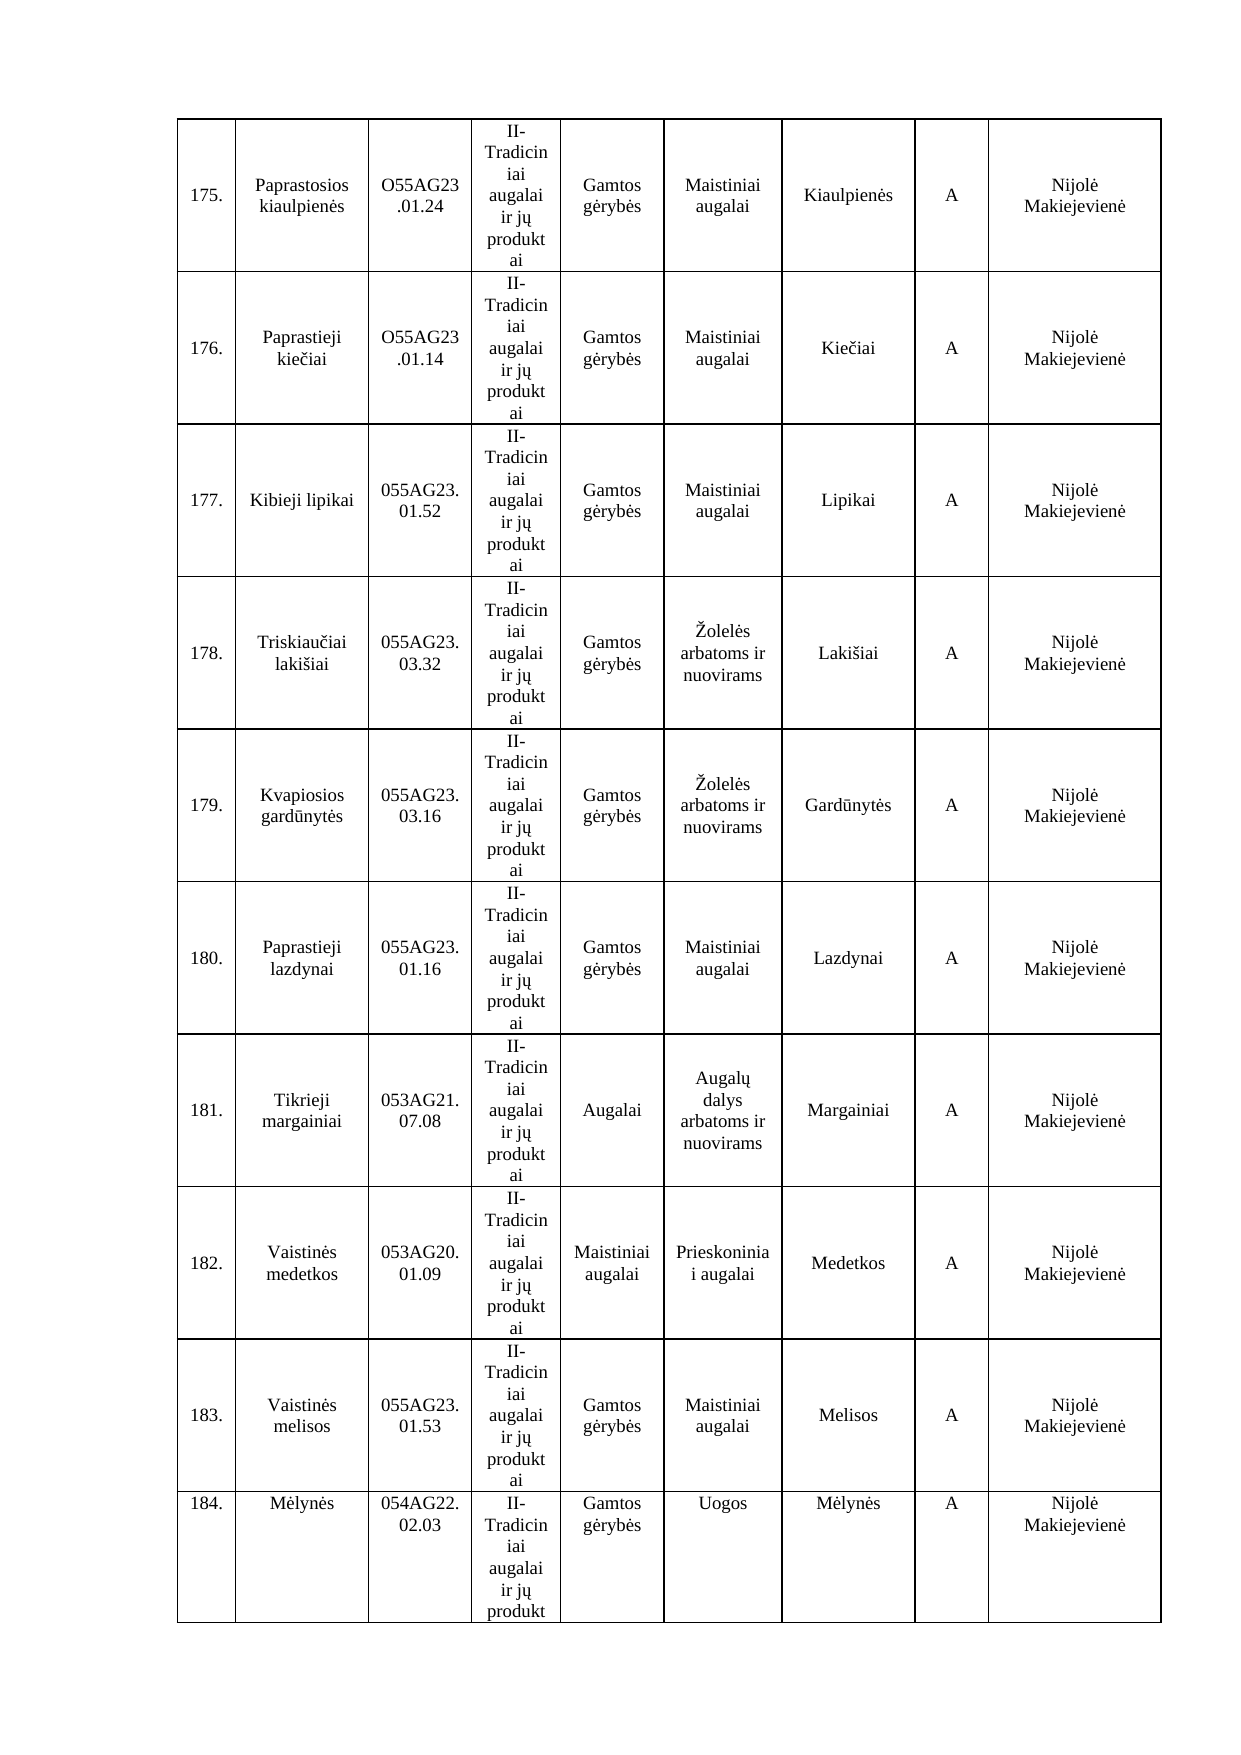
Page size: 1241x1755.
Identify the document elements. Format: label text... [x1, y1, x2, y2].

table_cell Vaistinės melisos [236, 1340, 368, 1491]
table_cell 180. [178, 882, 235, 1033]
table_cell Nijolė Makiejevienė [989, 1340, 1160, 1491]
table_cell A [916, 120, 988, 271]
table_cell II-Tradiciniai augalai ir jų produktai [472, 1035, 560, 1186]
table_cell A [916, 577, 988, 728]
table_cell O55AG23.01.24 [369, 120, 471, 271]
table_cell Margainiai [783, 1035, 914, 1186]
table_cell A [916, 1492, 988, 1622]
table_cell A [916, 1035, 988, 1186]
table_cell Nijolė Makiejevienė [989, 120, 1160, 271]
table_cell Paprastieji lazdynai [236, 882, 368, 1033]
table_cell Mėlynės [783, 1492, 914, 1622]
table_cell Triskiaučiai lakišiai [236, 577, 368, 728]
table_cell Nijolė Makiejevienė [989, 730, 1160, 881]
table_cell 177. [178, 425, 235, 576]
table_cell 183. [178, 1340, 235, 1491]
table_cell Gamtos gėrybės [561, 882, 663, 1033]
table_cell Lipikai [783, 425, 914, 576]
table_cell Medetkos [783, 1187, 914, 1338]
table_cell II-Tradiciniai augalai ir jų produktai [472, 577, 560, 728]
table_cell 055AG23.01.52 [369, 425, 471, 576]
table_cell Lazdynai [783, 882, 914, 1033]
table_cell Nijolė Makiejevienė [989, 272, 1160, 423]
table_cell Vaistinės medetkos [236, 1187, 368, 1338]
table_cell Nijolė Makiejevienė [989, 1492, 1160, 1622]
table_cell 176. [178, 272, 235, 423]
table_cell 055AG23.01.53 [369, 1340, 471, 1491]
table_cell Paprastosios kiaulpienės [236, 120, 368, 271]
table_cell A [916, 272, 988, 423]
table_cell 179. [178, 730, 235, 881]
table_cell Kiečiai [783, 272, 914, 423]
table_cell II-Tradiciniai augalai ir jų produktai [472, 1340, 560, 1491]
table_cell Gamtos gėrybės [561, 120, 663, 271]
table_cell Paprastieji kiečiai [236, 272, 368, 423]
table_cell Tikrieji margainiai [236, 1035, 368, 1186]
table_cell Nijolė Makiejevienė [989, 425, 1160, 576]
table_cell Gamtos gėrybės [561, 730, 663, 881]
table_cell Žolelės arbatoms ir nuovirams [665, 730, 781, 881]
table_cell II-Tradiciniai augalai ir jų produktai [472, 425, 560, 576]
table_cell Gamtos gėrybės [561, 272, 663, 423]
table_cell Maistiniai augalai [665, 425, 781, 576]
table_cell II-Tradiciniai augalai ir jų produktai [472, 120, 560, 271]
table_cell 181. [178, 1035, 235, 1186]
table_cell II-Tradiciniai augalai ir jų produktai [472, 730, 560, 881]
table_cell 053AG21.07.08 [369, 1035, 471, 1186]
table_cell Maistiniai augalai [665, 272, 781, 423]
table_cell 055AG23.01.16 [369, 882, 471, 1033]
table_cell Gardūnytės [783, 730, 914, 881]
table_cell Maistiniai augalai [561, 1187, 663, 1338]
table_cell Nijolė Makiejevienė [989, 577, 1160, 728]
table_cell Melisos [783, 1340, 914, 1491]
table_cell Nijolė Makiejevienė [989, 1035, 1160, 1186]
table_cell Gamtos gėrybės [561, 425, 663, 576]
table_cell 055AG23.03.16 [369, 730, 471, 881]
table_cell Uogos [665, 1492, 781, 1622]
table_cell Mėlynės [236, 1492, 368, 1622]
table_cell A [916, 1187, 988, 1338]
table_cell A [916, 882, 988, 1033]
table_cell A [916, 1340, 988, 1491]
table_cell Kvapiosios gardūnytės [236, 730, 368, 881]
table_cell A [916, 425, 988, 576]
table_cell II-Tradiciniai augalai ir jų produkt [472, 1492, 560, 1622]
table_cell Nijolė Makiejevienė [989, 882, 1160, 1033]
table_cell Augalų dalys arbatoms ir nuovirams [665, 1035, 781, 1186]
table_cell Augalai [561, 1035, 663, 1186]
table_cell O55AG23.01.14 [369, 272, 471, 423]
table_cell 055AG23.03.32 [369, 577, 471, 728]
table_cell Nijolė Makiejevienė [989, 1187, 1160, 1338]
table_cell 175. [178, 120, 235, 271]
table_cell 053AG20.01.09 [369, 1187, 471, 1338]
table_cell Gamtos gėrybės [561, 1492, 663, 1622]
table_cell Gamtos gėrybės [561, 577, 663, 728]
table_cell II-Tradiciniai augalai ir jų produktai [472, 272, 560, 423]
table_cell 054AG22.02.03 [369, 1492, 471, 1622]
table_cell A [916, 730, 988, 881]
table_cell Lakišiai [783, 577, 914, 728]
table_cell Maistiniai augalai [665, 882, 781, 1033]
table_cell Maistiniai augalai [665, 120, 781, 271]
table_cell Žolelės arbatoms ir nuovirams [665, 577, 781, 728]
table_cell II-Tradiciniai augalai ir jų produktai [472, 882, 560, 1033]
table_cell 182. [178, 1187, 235, 1338]
table_cell Gamtos gėrybės [561, 1340, 663, 1491]
table_cell Kibieji lipikai [236, 425, 368, 576]
table_cell 178. [178, 577, 235, 728]
table_cell Kiaulpienės [783, 120, 914, 271]
table_cell II-Tradiciniai augalai ir jų produktai [472, 1187, 560, 1338]
table_cell 184. [178, 1492, 235, 1622]
table_cell Prieskoniniai augalai [665, 1187, 781, 1338]
table_cell Maistiniai augalai [665, 1340, 781, 1491]
